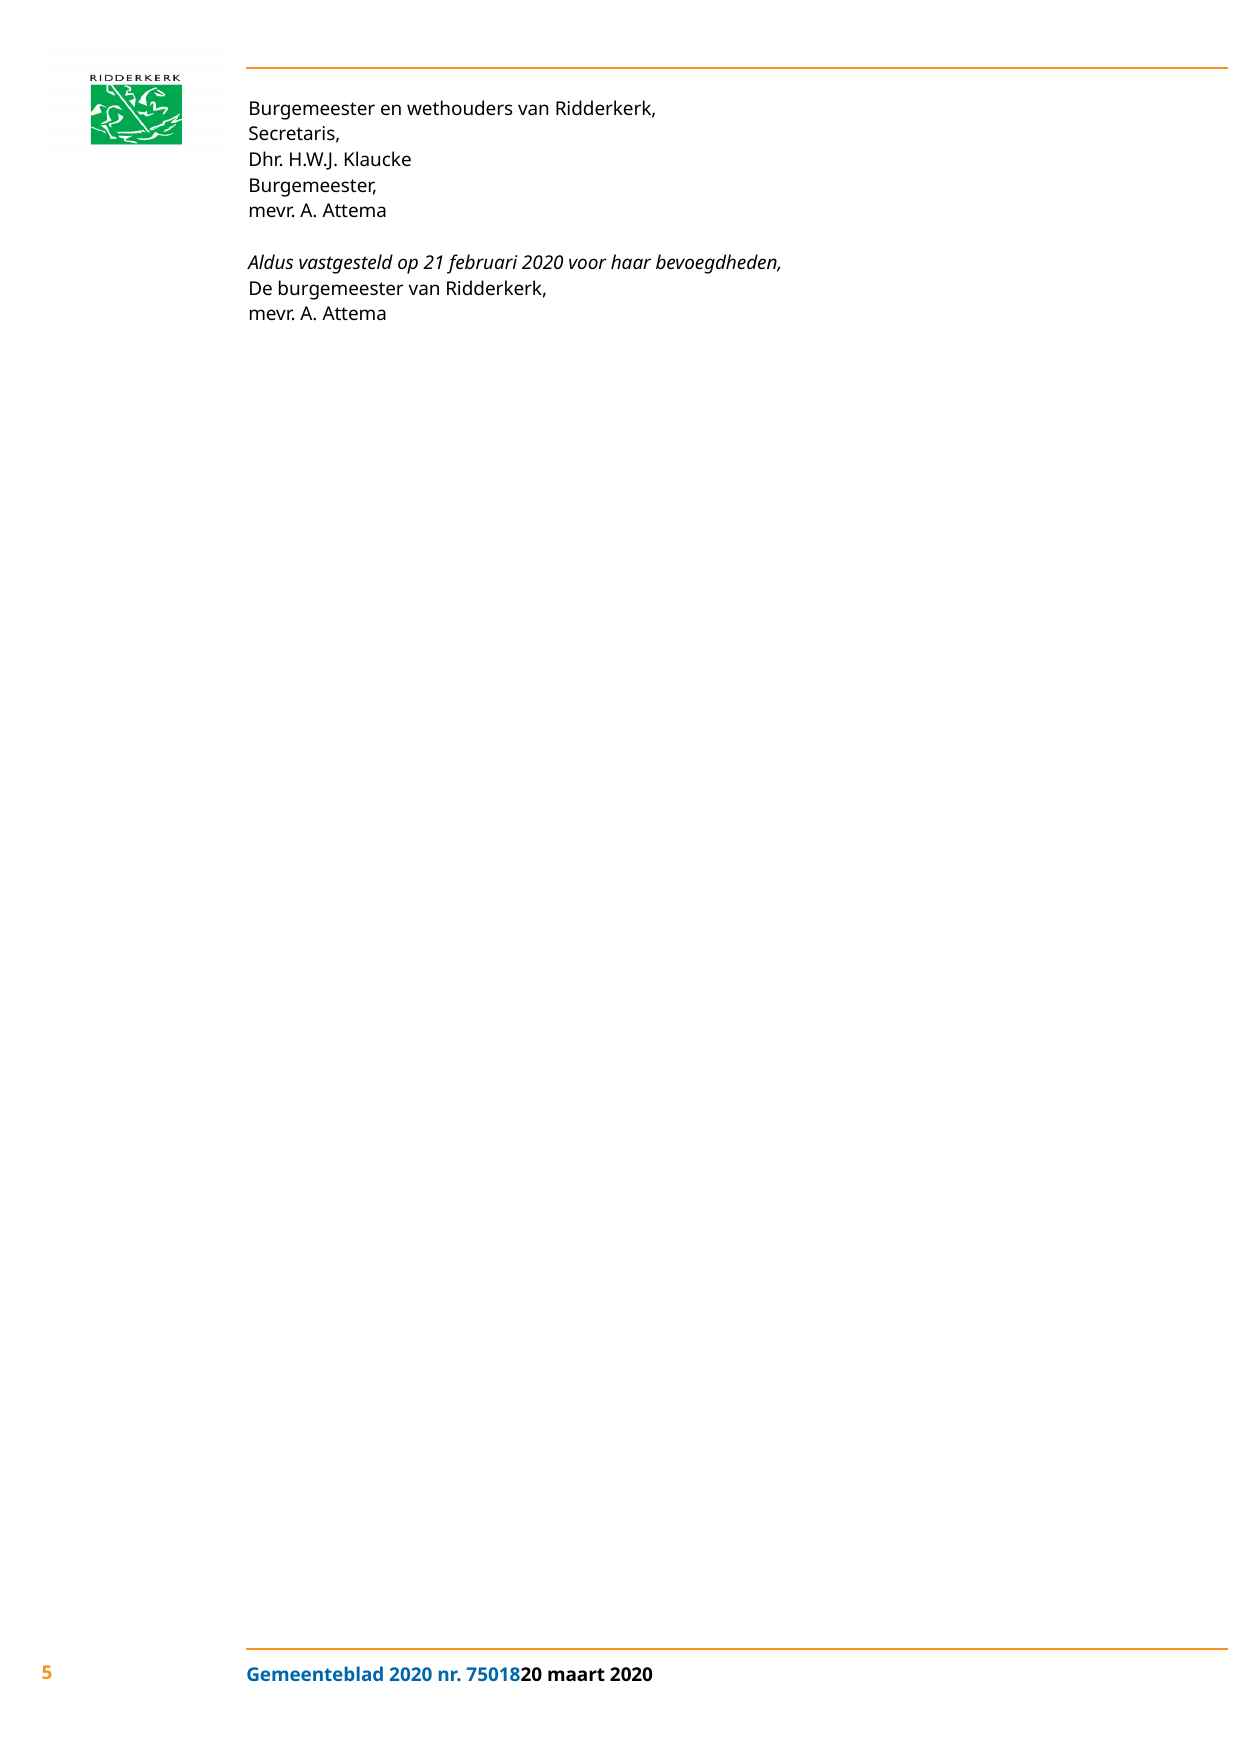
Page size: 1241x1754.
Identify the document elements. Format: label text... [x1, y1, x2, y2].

text Burgemeester, [248, 172, 1152, 198]
text Aldus vastgesteld op 21 februari 2020 voor haar bevoegdheden, [248, 249, 1152, 275]
picture [41, 47, 231, 172]
text mevr. A. Attema [248, 301, 1152, 326]
text Burgemeester en wethouders van Ridderkerk, [248, 95, 1152, 121]
text Secretaris, [248, 121, 1152, 146]
text De burgemeester van Ridderkerk, [248, 275, 1152, 301]
text Dhr. H.W.J. Klaucke [248, 146, 1152, 172]
text mevr. A. Attema [248, 198, 1152, 223]
